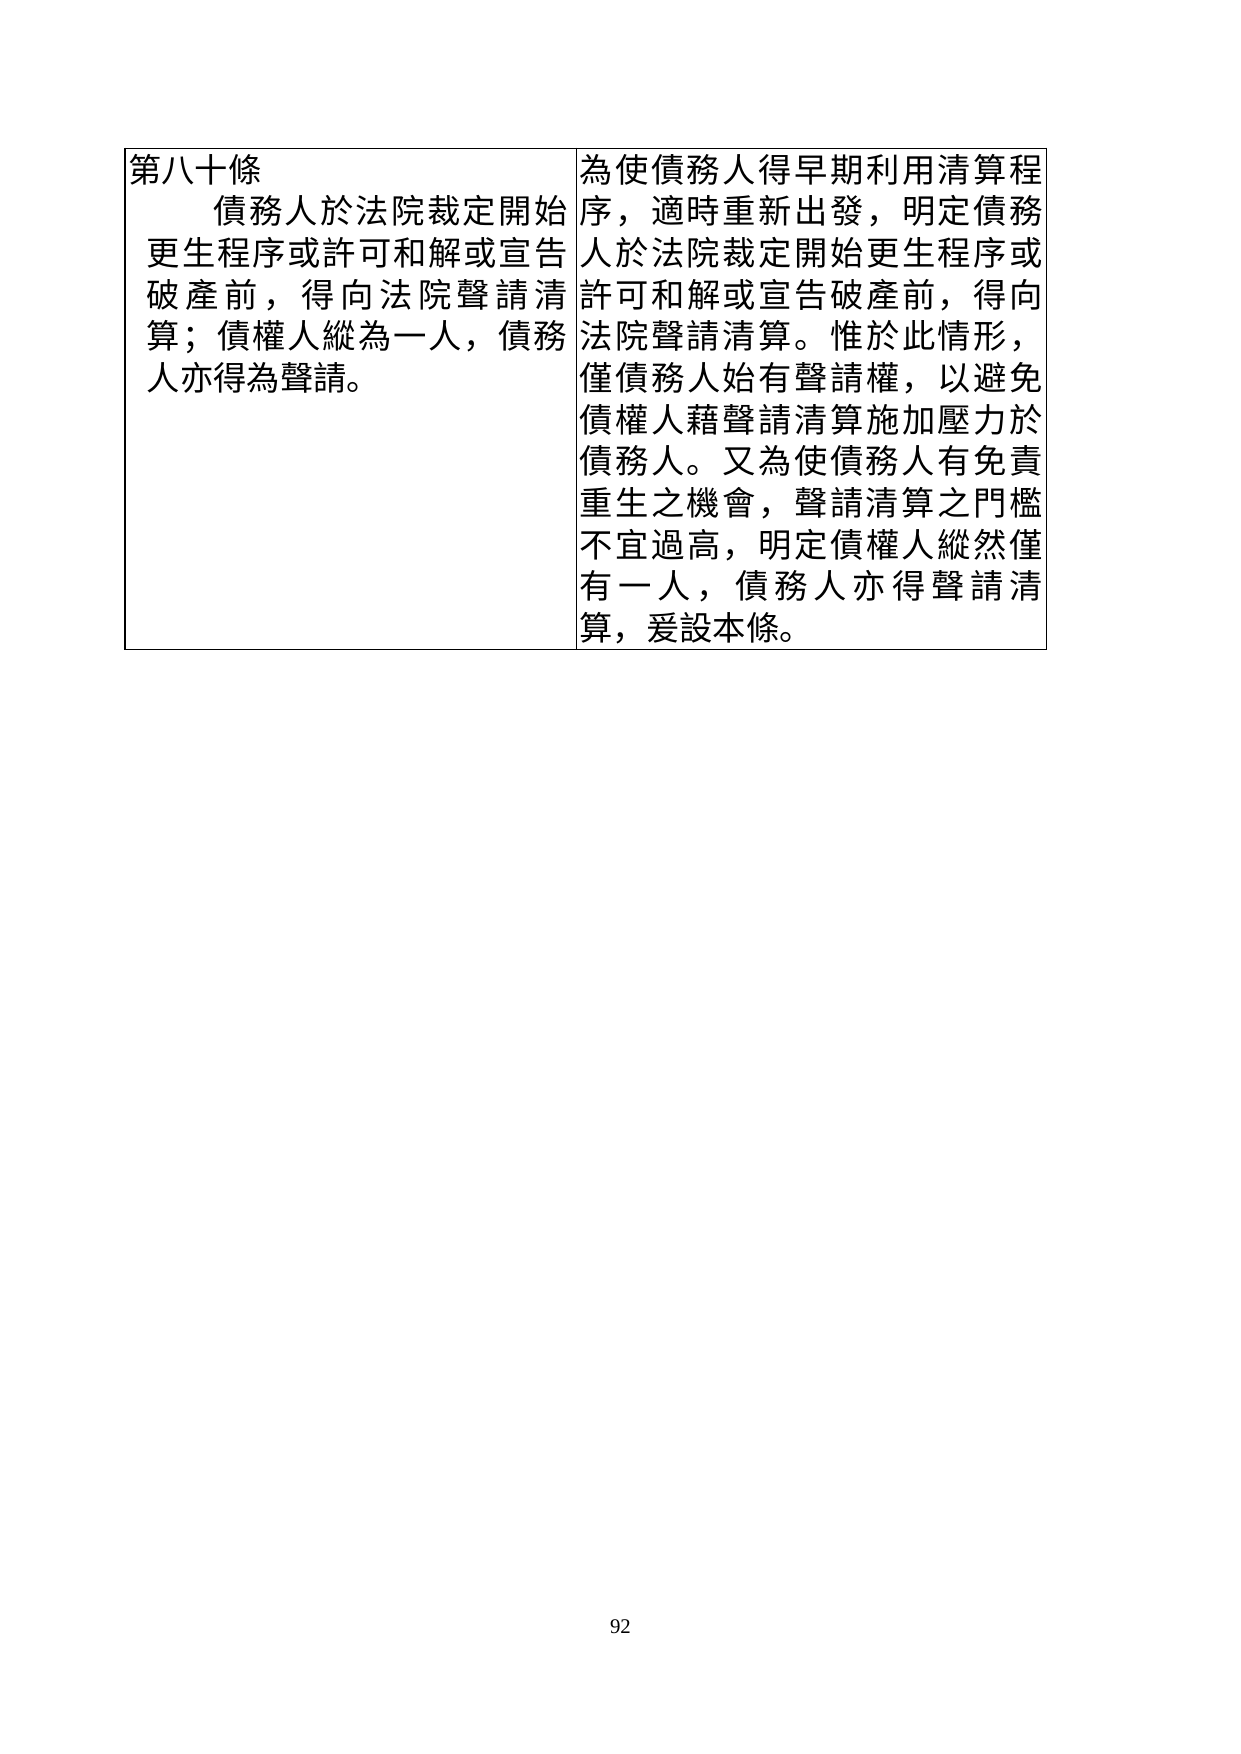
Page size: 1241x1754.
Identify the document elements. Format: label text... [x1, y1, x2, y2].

table_cell 為使債務人得早期利用清算程序，適時重新出發，明定債務人於法院裁定開始更生程序或許可和解或宣告破產前，得向法院聲請清算。惟於此情形，僅債務人始有聲請權，以避免債權人藉聲請清算施加壓力於債務人。又為使債務人有免責重生之機會，聲請清算之門檻不宜過高，明定債權人縱然僅有一人，債務人亦得聲請清算，爰設本條。 [577, 149, 1046, 649]
table_cell 第八十條 債務人於法院裁定開始更生程序或許可和解或宣告破產前，得向法院聲請清算；債權人縱為一人，債務人亦得為聲請。 [126, 149, 576, 649]
